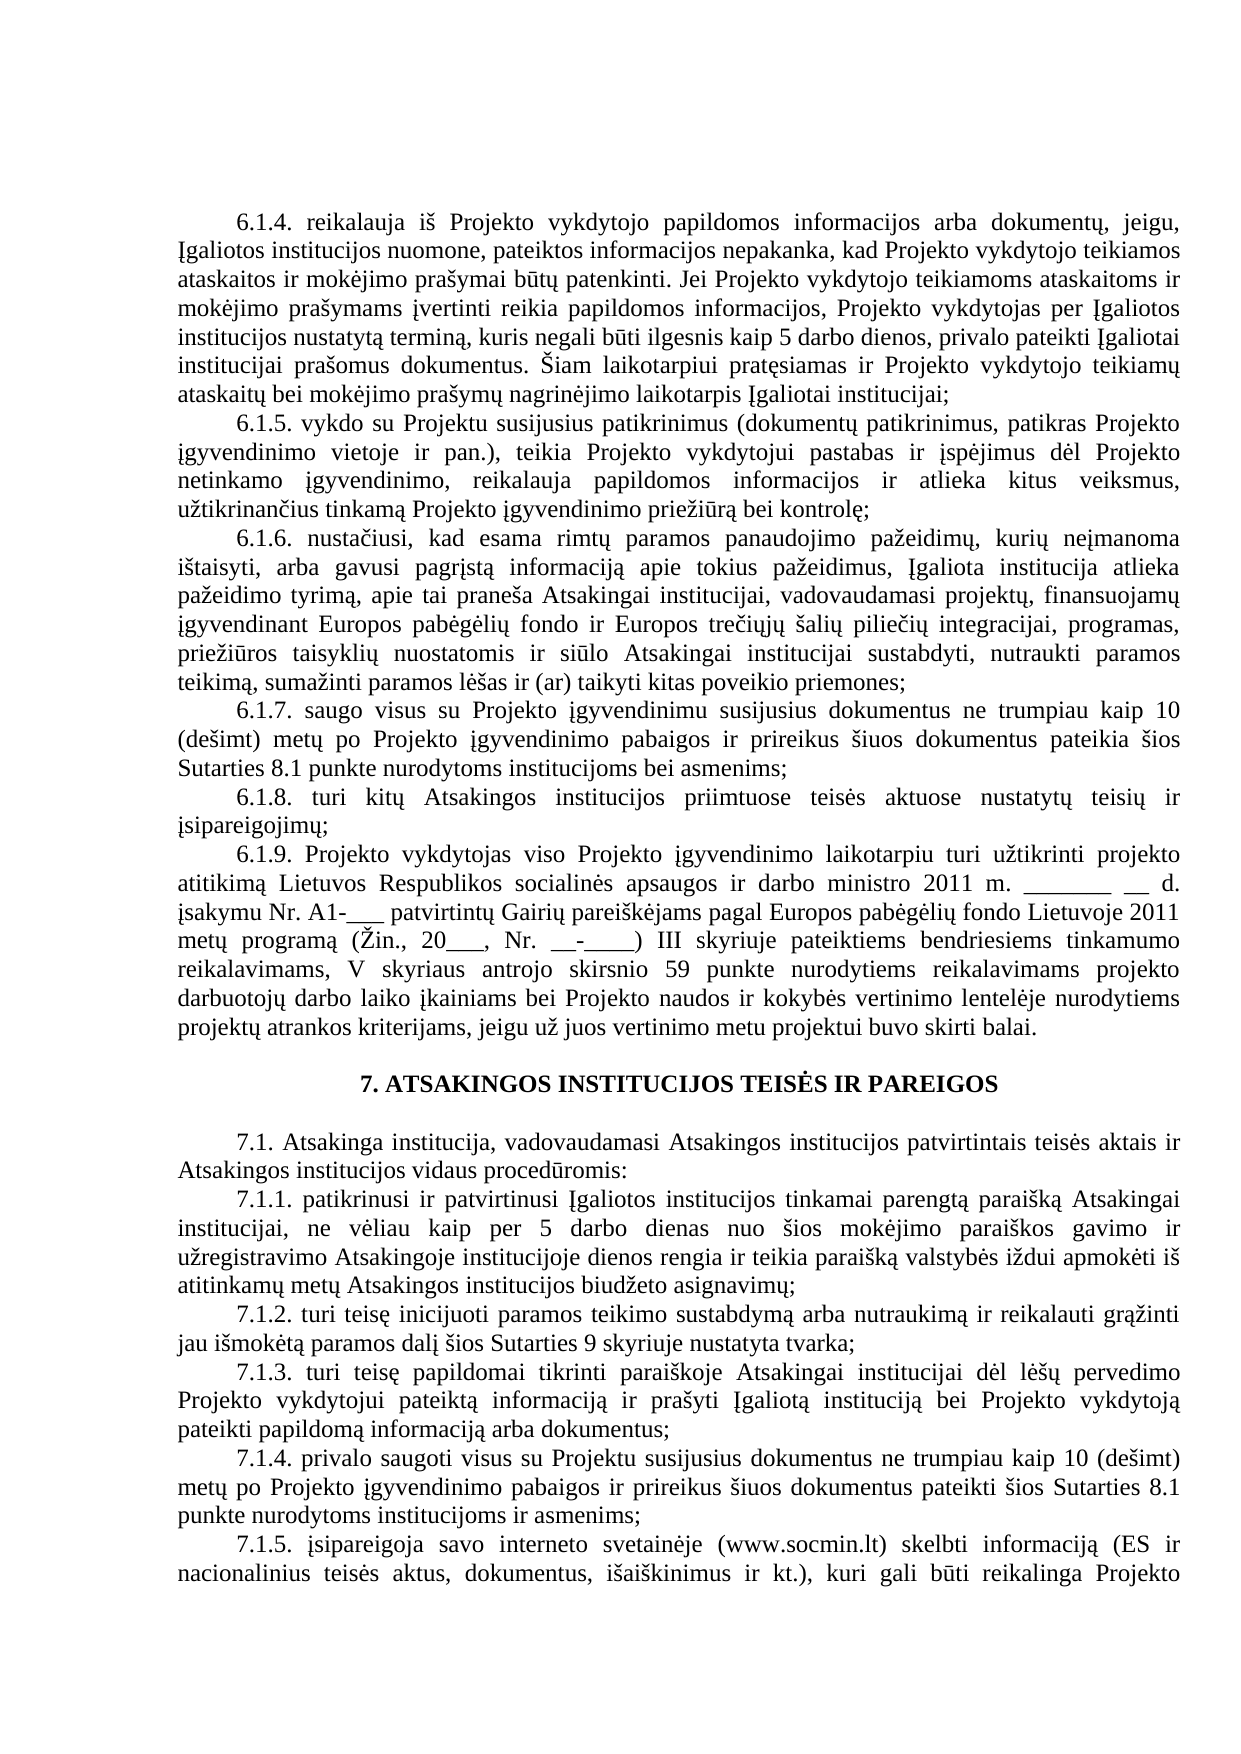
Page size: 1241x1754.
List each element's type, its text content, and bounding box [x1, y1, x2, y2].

text 6.1.9. Projekto vykdytojas viso Projekto įgyvendinimo laikotarpiu turi užtikrinti projekto atitikimą Lietuvos Respublikos socialinės apsaugos ir darbo ministro 2011 m. _______ __ d. įsakymu Nr. A1-___ patvirtintų Gairių pareiškėjams pagal Europos pabėgėlių fondo Lietuvoje 2011 metų programą (Žin., 20___, Nr. __-____) III skyriuje pateiktiems bendriesiems tinkamumo reikalavimams, V skyriaus antrojo skirsnio 59 punkte nurodytiems reikalavimams projekto darbuotojų darbo laiko įkainiams bei Projekto naudos ir kokybės vertinimo lentelėje nurodytiems projektų atrankos kriterijams, jeigu už juos vertinimo metu projektui buvo skirti balai. [177, 839, 1181, 1040]
text 6.1.7. saugo visus su Projekto įgyvendinimu susijusius dokumentus ne trumpiau kaip 10 (dešimt) metų po Projekto įgyvendinimo pabaigos ir prireikus šiuos dokumentus pateikia šios Sutarties 8.1 punkte nurodytoms institucijoms bei asmenims; [177, 695, 1181, 782]
text 7.1. Atsakinga institucija, vadovaudamasi Atsakingos institucijos patvirtintais teisės aktais ir Atsakingos institucijos vidaus procedūromis: [177, 1127, 1181, 1184]
text 7.1.2. turi teisę inicijuoti paramos teikimo sustabdymą arba nutraukimą ir reikalauti grąžinti jau išmokėtą paramos dalį šios Sutarties 9 skyriuje nustatyta tvarka; [177, 1299, 1181, 1357]
text 7.1.3. turi teisę papildomai tikrinti paraiškoje Atsakingai institucijai dėl lėšų pervedimo Projekto vykdytojui pateiktą informaciją ir prašyti Įgaliotą instituciją bei Projekto vykdytoją pateikti papildomą informaciją arba dokumentus; [177, 1357, 1181, 1443]
text 7.1.1. patikrinusi ir patvirtinusi Įgaliotos institucijos tinkamai parengtą paraišką Atsakingai institucijai, ne vėliau kaip per 5 darbo dienas nuo šios mokėjimo paraiškos gavimo ir užregistravimo Atsakingoje institucijoje dienos rengia ir teikia paraišką valstybės iždui apmokėti iš atitinkamų metų Atsakingos institucijos biudžeto asignavimų; [177, 1184, 1181, 1299]
text 6.1.6. nustačiusi, kad esama rimtų paramos panaudojimo pažeidimų, kurių neįmanoma ištaisyti, arba gavusi pagrįstą informaciją apie tokius pažeidimus, Įgaliota institucija atlieka pažeidimo tyrimą, apie tai praneša Atsakingai institucijai, vadovaudamasi projektų, finansuojamų įgyvendinant Europos pabėgėlių fondo ir Europos trečiųjų šalių piliečių integracijai, programas, priežiūros taisyklių nuostatomis ir siūlo Atsakingai institucijai sustabdyti, nutraukti paramos teikimą, sumažinti paramos lėšas ir (ar) taikyti kitas poveikio priemones; [177, 523, 1181, 695]
text 6.1.5. vykdo su Projektu susijusius patikrinimus (dokumentų patikrinimus, patikras Projekto įgyvendinimo vietoje ir pan.), teikia Projekto vykdytojui pastabas ir įspėjimus dėl Projekto netinkamo įgyvendinimo, reikalauja papildomos informacijos ir atlieka kitus veiksmus, užtikrinančius tinkamą Projekto įgyvendinimo priežiūrą bei kontrolę; [177, 408, 1181, 523]
text 6.1.4. reikalauja iš Projekto vykdytojo papildomos informacijos arba dokumentų, jeigu, Įgaliotos institucijos nuomone, pateiktos informacijos nepakanka, kad Projekto vykdytojo teikiamos ataskaitos ir mokėjimo prašymai būtų patenkinti. Jei Projekto vykdytojo teikiamoms ataskaitoms ir mokėjimo prašymams įvertinti reikia papildomos informacijos, Projekto vykdytojas per Įgaliotos institucijos nustatytą terminą, kuris negali būti ilgesnis kaip 5 darbo dienos, privalo pateikti Įgaliotai institucijai prašomus dokumentus. Šiam laikotarpiui pratęsiamas ir Projekto vykdytojo teikiamų ataskaitų bei mokėjimo prašymų nagrinėjimo laikotarpis Įgaliotai institucijai; [177, 207, 1181, 408]
text 7.1.5. įsipareigoja savo interneto svetainėje (www.socmin.lt) skelbti informaciją (ES ir nacionalinius teisės aktus, dokumentus, išaiškinimus ir kt.), kuri gali būti reikalinga Projekto [177, 1529, 1181, 1587]
text 7. ATSAKINGOS INSTITUCIJOS TEISĖS IR PAREIGOS [177, 1069, 1181, 1098]
text 6.1.8. turi kitų Atsakingos institucijos priimtuose teisės aktuose nustatytų teisių ir įsipareigojimų; [177, 782, 1181, 839]
text 7.1.4. privalo saugoti visus su Projektu susijusius dokumentus ne trumpiau kaip 10 (dešimt) metų po Projekto įgyvendinimo pabaigos ir prireikus šiuos dokumentus pateikti šios Sutarties 8.1 punkte nurodytoms institucijoms ir asmenims; [177, 1443, 1181, 1529]
